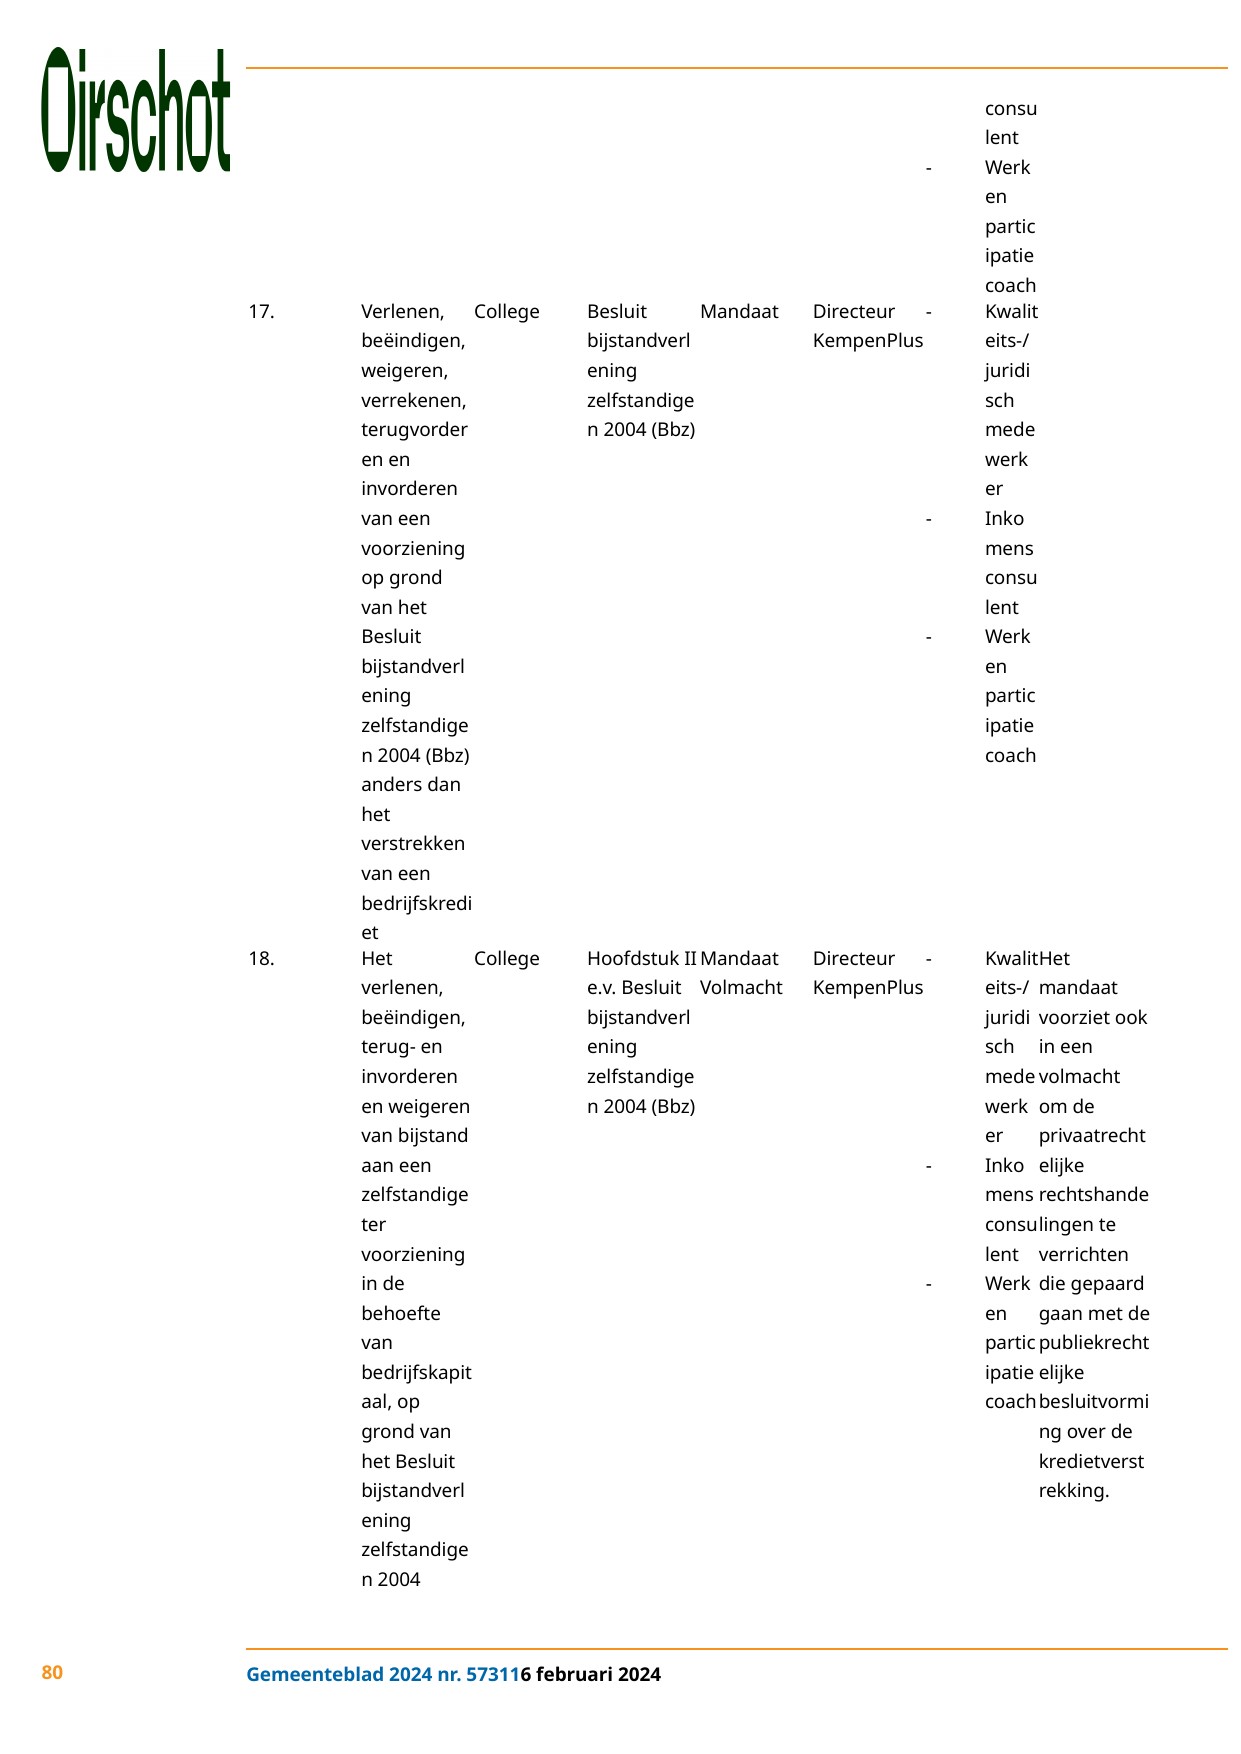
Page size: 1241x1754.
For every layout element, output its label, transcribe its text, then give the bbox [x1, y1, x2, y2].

table_cell Mandaat [700, 298, 813, 945]
table_cell Directeur KempenPlus [813, 945, 926, 1592]
table_cell [474, 95, 587, 298]
table_cell Verlenen, beëindigen, weigeren, verrekenen, terugvorderen en invorderen van een voorziening op grond van het Besluit bijstandverlening zelfstandigen 2004 (Bbz) anders dan het verstrekken van een bedrijfskrediet [361, 298, 474, 945]
table_cell 17. [248, 298, 361, 945]
table_cell [361, 95, 474, 298]
table_cell Kwaliteits-/juridisch medewerker Inkomensconsulent Werk en participatie coach [926, 298, 1038, 945]
table_cell [1039, 95, 1152, 298]
table_cell Het verlenen, beëindigen, terug- en invorderen en weigeren van bijstand aan een zelfstandige ter voorziening in de behoefte van bedrijfskapitaal, op grond van het Besluit bijstandverlening zelfstandigen 2004 [361, 945, 474, 1592]
table_cell [700, 95, 813, 298]
table_cell Het mandaat voorziet ook in een volmacht om de privaatrechtelijke rechtshandelingen te verrichten die gepaard gaan met de publiekrechtelijke besluitvorming over de kredietverstrekking. [1039, 945, 1152, 1592]
table_cell College [474, 298, 587, 945]
table_cell [1039, 298, 1152, 945]
table_cell consulent Werk en participatie coach [926, 95, 1038, 298]
table_cell Directeur KempenPlus [813, 298, 926, 945]
table_cell College [474, 945, 587, 1592]
table_cell [813, 95, 926, 298]
table_cell [248, 95, 361, 298]
table_cell Hoofdstuk II e.v. Besluit bijstandverlening zelfstandigen 2004 (Bbz) [587, 945, 700, 1592]
table_cell [587, 95, 700, 298]
table_cell Besluit bijstandverlening zelfstandigen 2004 (Bbz) [587, 298, 700, 945]
picture [41, 47, 231, 172]
table_cell Mandaat Volmacht [700, 945, 813, 1592]
table_cell Kwaliteits-/juridisch medewerker Inkomensconsulent Werk en participatie coach [926, 945, 1038, 1592]
table_cell 18. [248, 945, 361, 1592]
